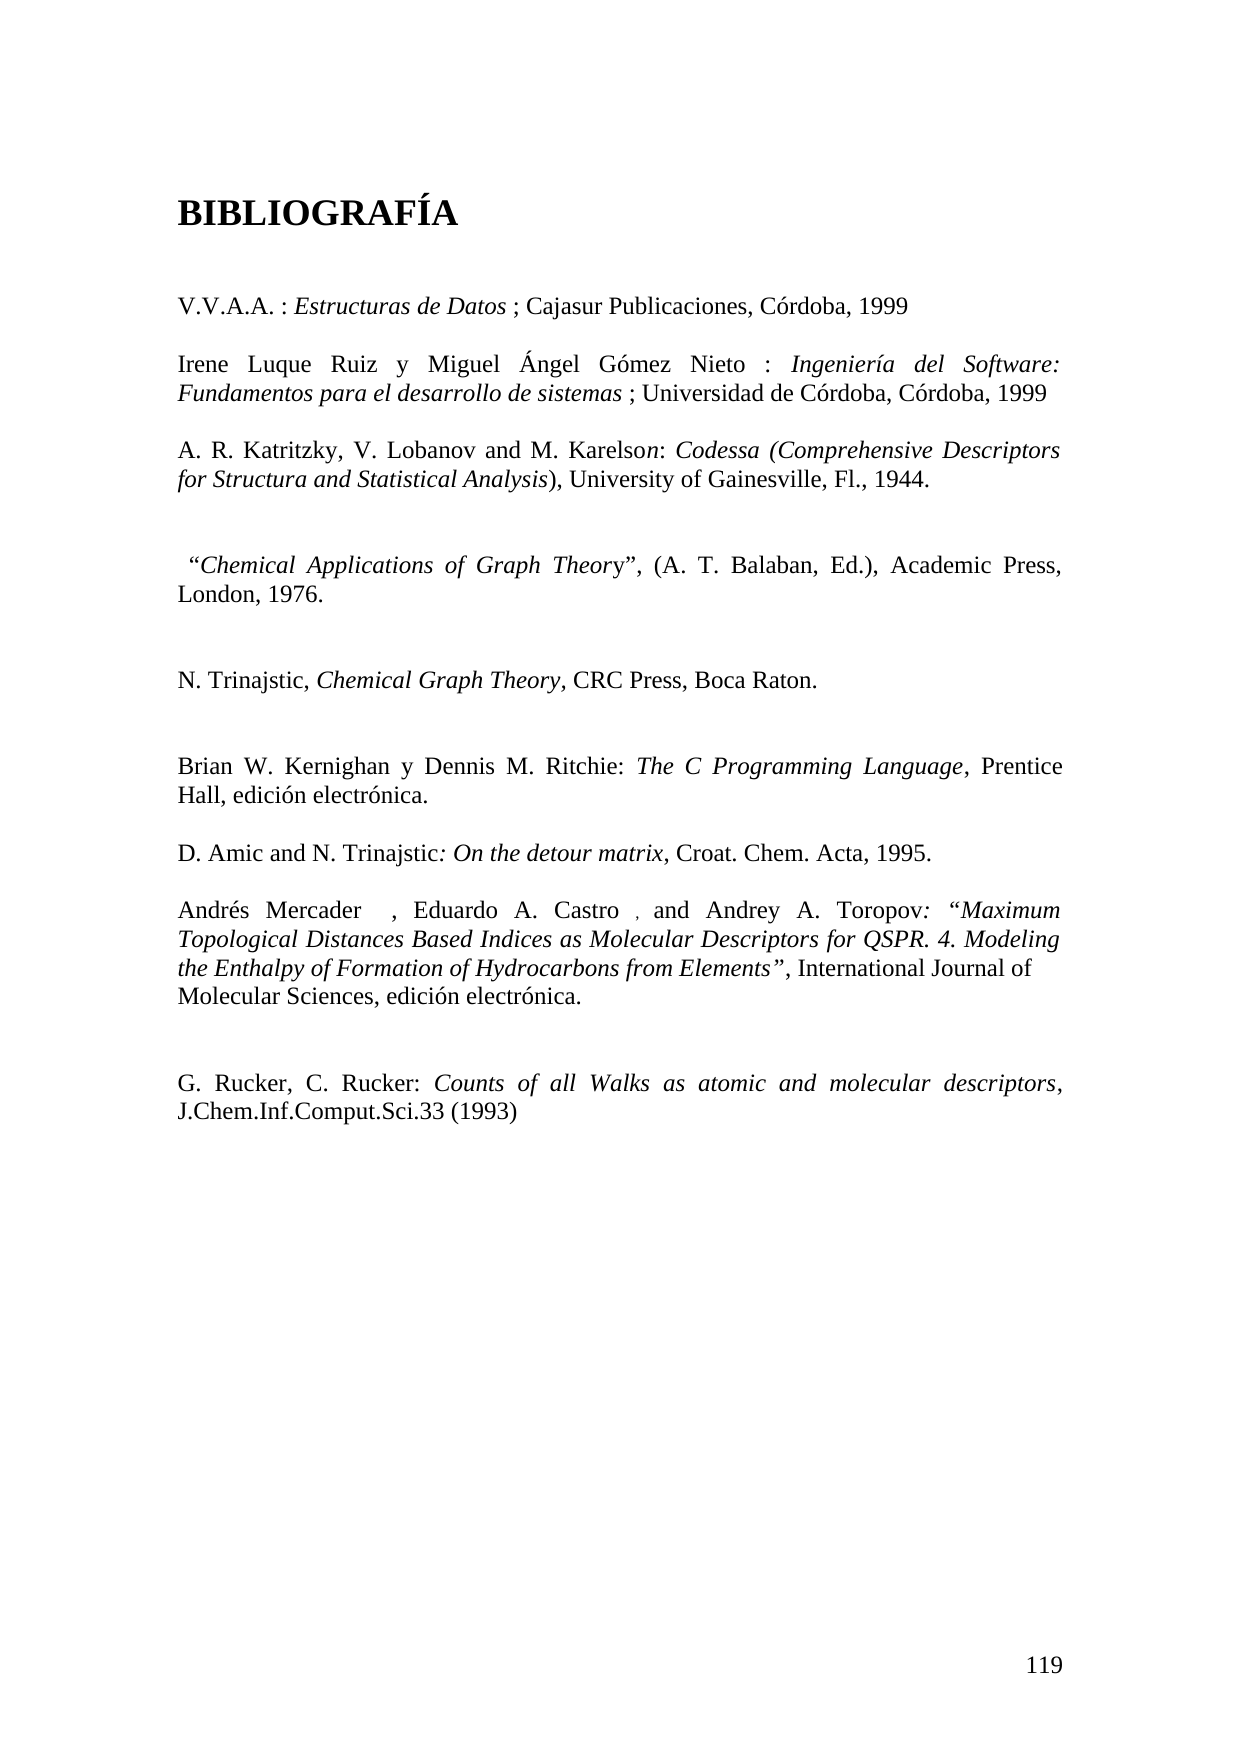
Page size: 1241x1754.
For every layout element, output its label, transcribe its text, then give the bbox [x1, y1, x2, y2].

text “Chemical Applications of Graph Theory”, (A. T. Balaban, Ed.), Academic Press, London, 1976. [177, 550, 1063, 608]
text G. Rucker, C. Rucker: Counts of all Walks as atomic and molecular descriptors, J.Chem.Inf.Comput.Sci.33 (1993) [177, 1068, 1063, 1125]
subtitle BIBLIOGRAFÍA [177, 191, 1063, 234]
text Molecular Sciences, edición electrónica. [177, 981, 1063, 1010]
text N. Trinajstic, Chemical Graph Theory, CRC Press, Boca Raton. [177, 665, 1063, 694]
text Irene Luque Ruiz y Miguel Ángel Gómez Nieto : Ingeniería del Software: Fundamentos para el desarrollo de sistemas ; Universidad de Córdoba, Córdoba, 1999 [177, 349, 1063, 406]
text V.V.A.A. : Estructuras de Datos ; Cajasur Publicaciones, Córdoba, 1999 [177, 291, 1063, 320]
text Andrés Mercader , Eduardo A. Castro , and Andrey A. Toropov: “Maximum Topological Distances Based Indices as Molecular Descriptors for QSPR. 4. Modeling the Enthalpy of Formation of Hydrocarbons from Elements”, International Journal of [177, 895, 1063, 981]
text D. Amic and N. Trinajstic: On the detour matrix, Croat. Chem. Acta, 1995. [177, 838, 1063, 866]
text Brian W. Kernighan y Dennis M. Ritchie: The C Programming Language, Prentice Hall, edición electrónica. [177, 751, 1063, 809]
text A. R. Katritzky, V. Lobanov and M. Karelson: Codessa (Comprehensive Descriptors for Structura and Statistical Analysis), University of Gainesville, Fl., 1944. [177, 435, 1063, 493]
